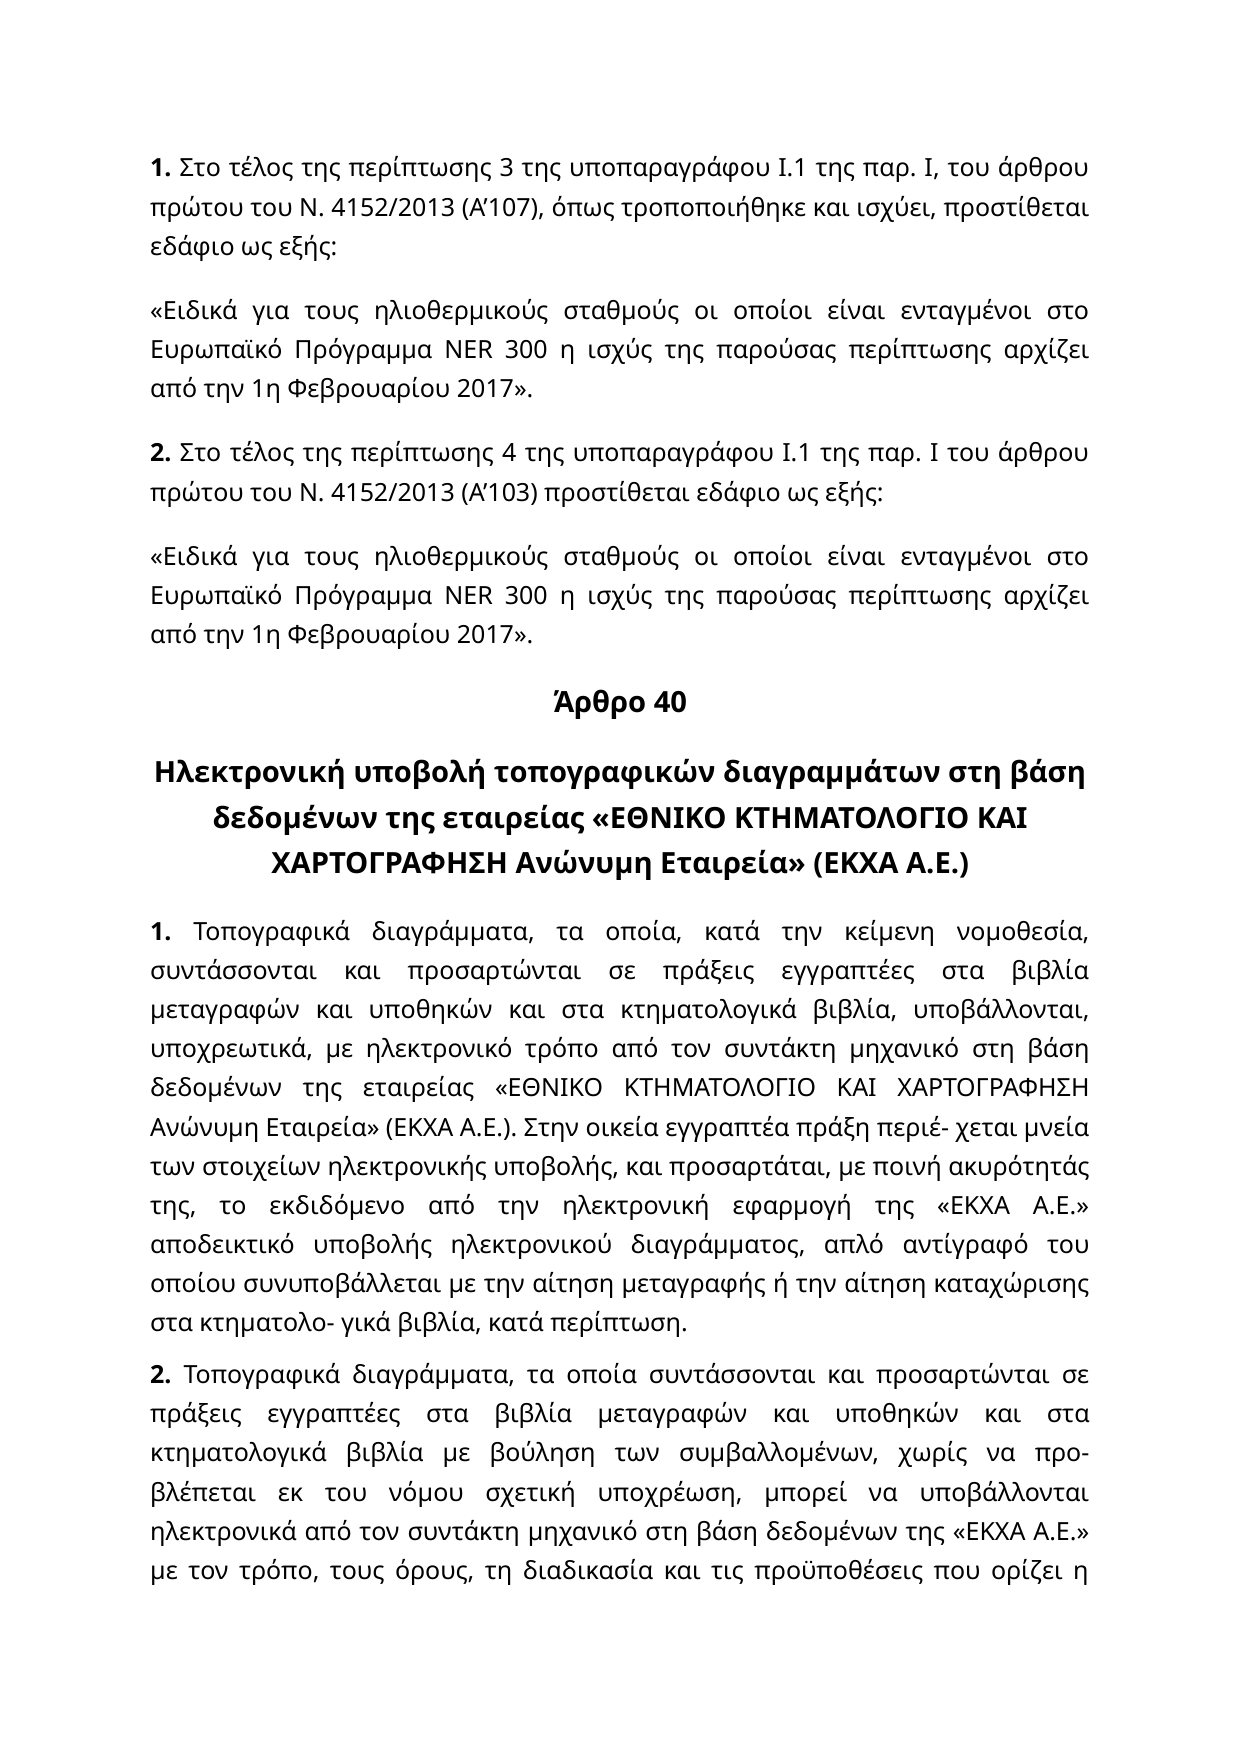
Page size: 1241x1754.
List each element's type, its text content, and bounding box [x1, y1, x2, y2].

text «Ειδικά για τους ηλιοθερμικούς σταθμούς οι οποίοι είναι ενταγμένοι στο Ευρωπαϊκό Πρόγραμμα NER 300 η ισχύς της παρούσας περίπτωσης αρχίζει από την 1η Φεβρουαρίου 2017». [150, 292, 1090, 405]
text 1. Τοπογραφικά διαγράμματα, τα οποία, κατά την κείμενη νομοθεσία, συντάσσονται και προσαρτώνται σε πράξεις εγγραπτέες στα βιβλία μεταγραφών και υποθηκών και στα κτηματολογικά βιβλία, υποβάλλονται, υποχρεωτικά, με ηλεκτρονικό τρόπο από τον συντάκτη μηχανικό στη βάση δεδομένων της εταιρείας «ΕΘΝΙΚΟ ΚΤΗΜΑΤΟΛΟΓΙΟ ΚΑΙ ΧΑΡΤΟΓΡΑΦΗΣΗ Ανώνυμη Εταιρεία» (ΕΚΧΑ Α.Ε.). Στην οικεία εγγραπτέα πράξη περιέ- χεται μνεία των στοιχείων ηλεκτρονικής υποβολής, και προσαρτάται, με ποινή ακυρότητάς της, το εκδιδόμενο από την ηλεκτρονική εφαρμογή της «ΕΚΧΑ Α.Ε.» αποδεικτικό υποβολής ηλεκτρονικού διαγράμματος, απλό αντίγραφό του οποίου συνυποβάλλεται με την αίτηση μεταγραφής ή την αίτηση καταχώρισης στα κτηματολο- γικά βιβλία, κατά περίπτωση. [150, 913, 1090, 1339]
text 2. Τοπογραφικά διαγράμματα, τα οποία συντάσσονται και προσαρτώνται σε πράξεις εγγραπτέες στα βιβλία μεταγραφών και υποθηκών και στα κτηματολογικά βιβλία με βούληση των συμβαλλομένων, χωρίς να προ- βλέπεται εκ του νόμου σχετική υποχρέωση, μπορεί να υποβάλλονται ηλεκτρονικά από τον συντάκτη μηχανικό στη βάση δεδομένων της «ΕΚΧΑ Α.Ε.» με τον τρόπο, τους όρους, τη διαδικασία και τις προϋποθέσεις που ορίζει η [150, 1357, 1090, 1587]
text 1. Στο τέλος της περίπτωσης 3 της υποπαραγράφου Ι.1 της παρ. Ι, του άρθρου πρώτου του Ν. 4152/2013 (Α’107), όπως τροποποιήθηκε και ισχύει, προστίθεται εδάφιο ως εξής: [150, 150, 1090, 262]
subtitle Ηλεκτρονική υποβολή τοπογραφικών διαγραμμάτων στη βάση δεδομένων της εταιρείας «ΕΘΝΙΚΟ ΚΤΗΜΑΤΟΛΟΓΙΟ ΚΑΙ ΧΑΡΤΟΓΡΑΦΗΣΗ Ανώνυμη Εταιρεία» (ΕΚΧΑ Α.Ε.) [150, 751, 1090, 882]
text «Ειδικά για τους ηλιοθερμικούς σταθμούς οι οποίοι είναι ενταγμένοι στο Ευρωπαϊκό Πρόγραμμα NER 300 η ισχύς της παρούσας περίπτωσης αρχίζει από την 1η Φεβρουαρίου 2017». [150, 538, 1090, 651]
text 2. Στο τέλος της περίπτωσης 4 της υποπαραγράφου Ι.1 της παρ. Ι του άρθρου πρώτου του Ν. 4152/2013 (Α’103) προστίθεται εδάφιο ως εξής: [150, 435, 1090, 508]
subtitle Άρθρο 40 [150, 681, 1090, 721]
